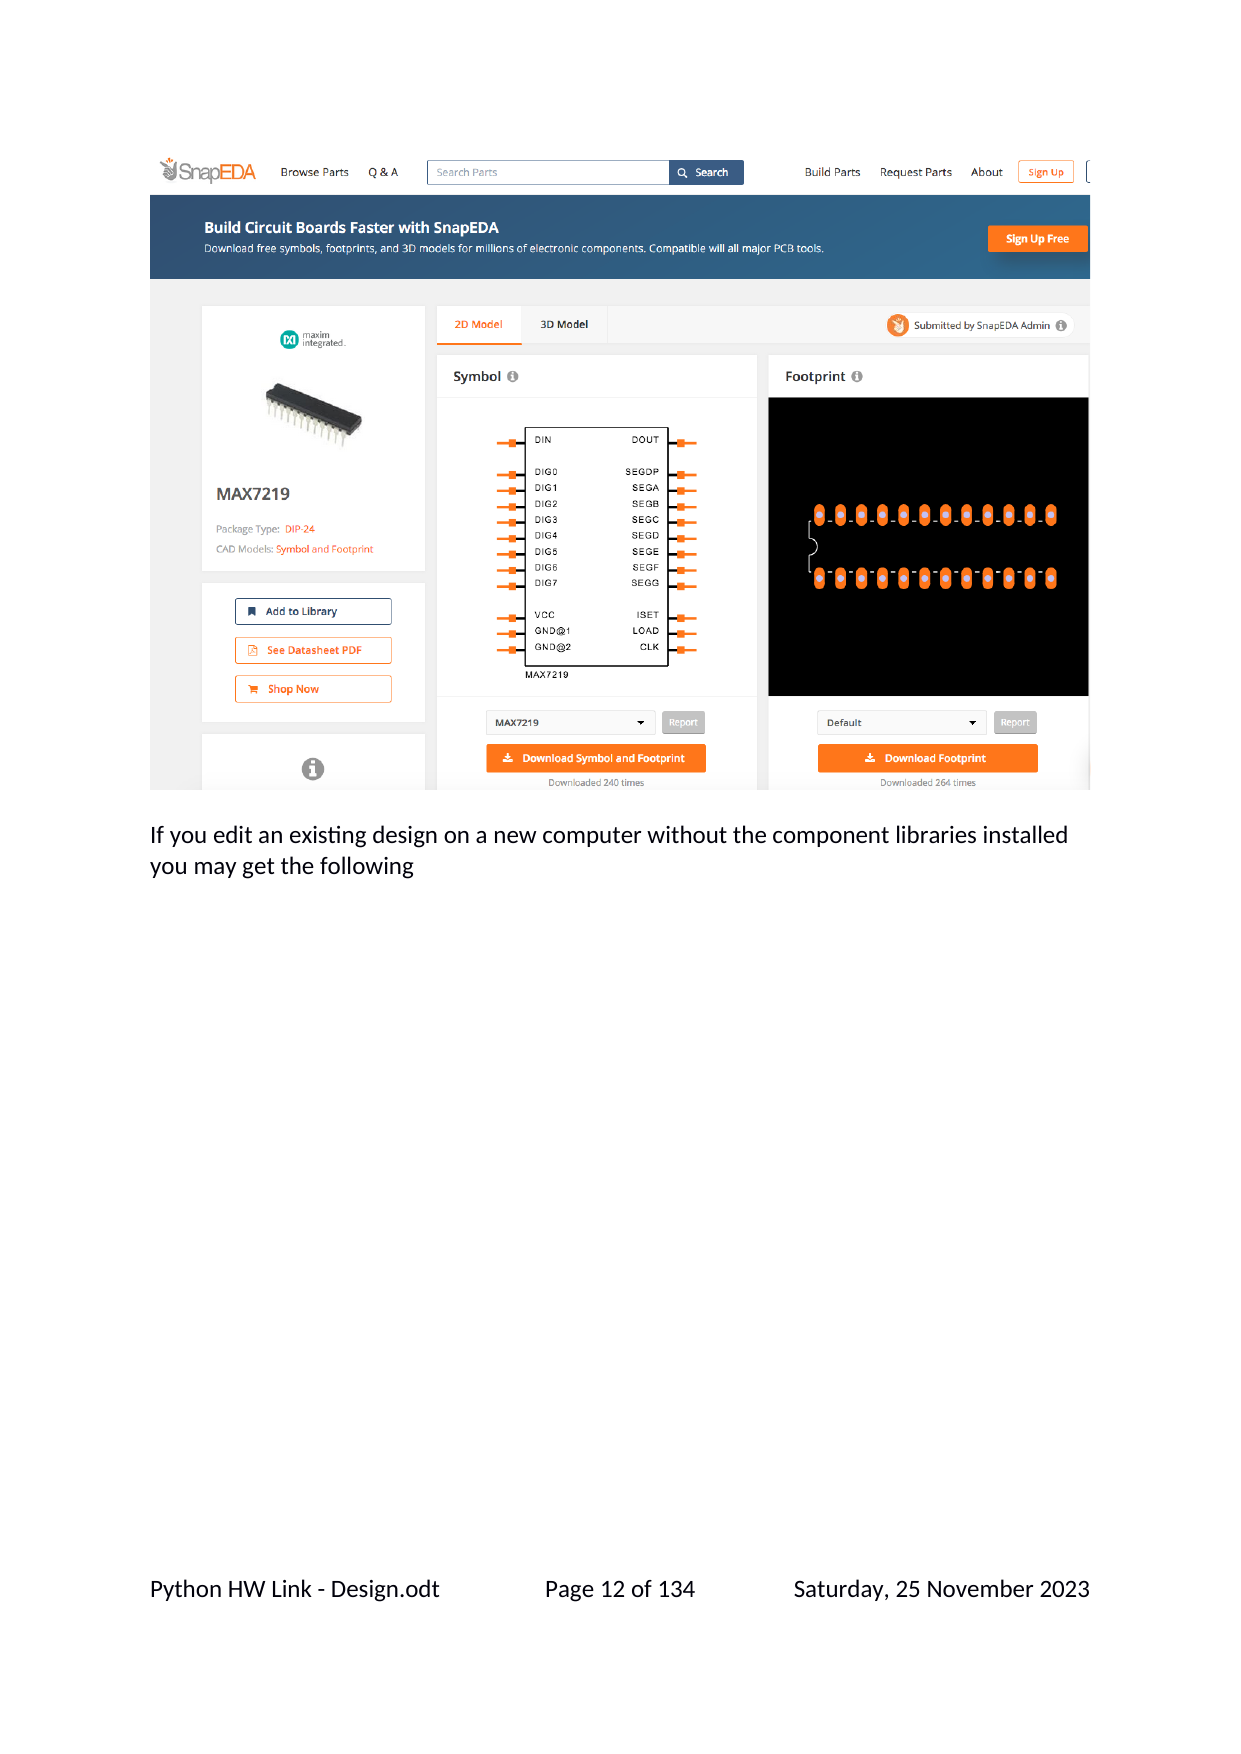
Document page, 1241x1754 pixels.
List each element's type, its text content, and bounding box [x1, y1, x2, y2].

text If you edit an existing design on a new computer without the component libraries installed you may get the following [150, 820, 1090, 881]
picture [150, 150, 1091, 790]
